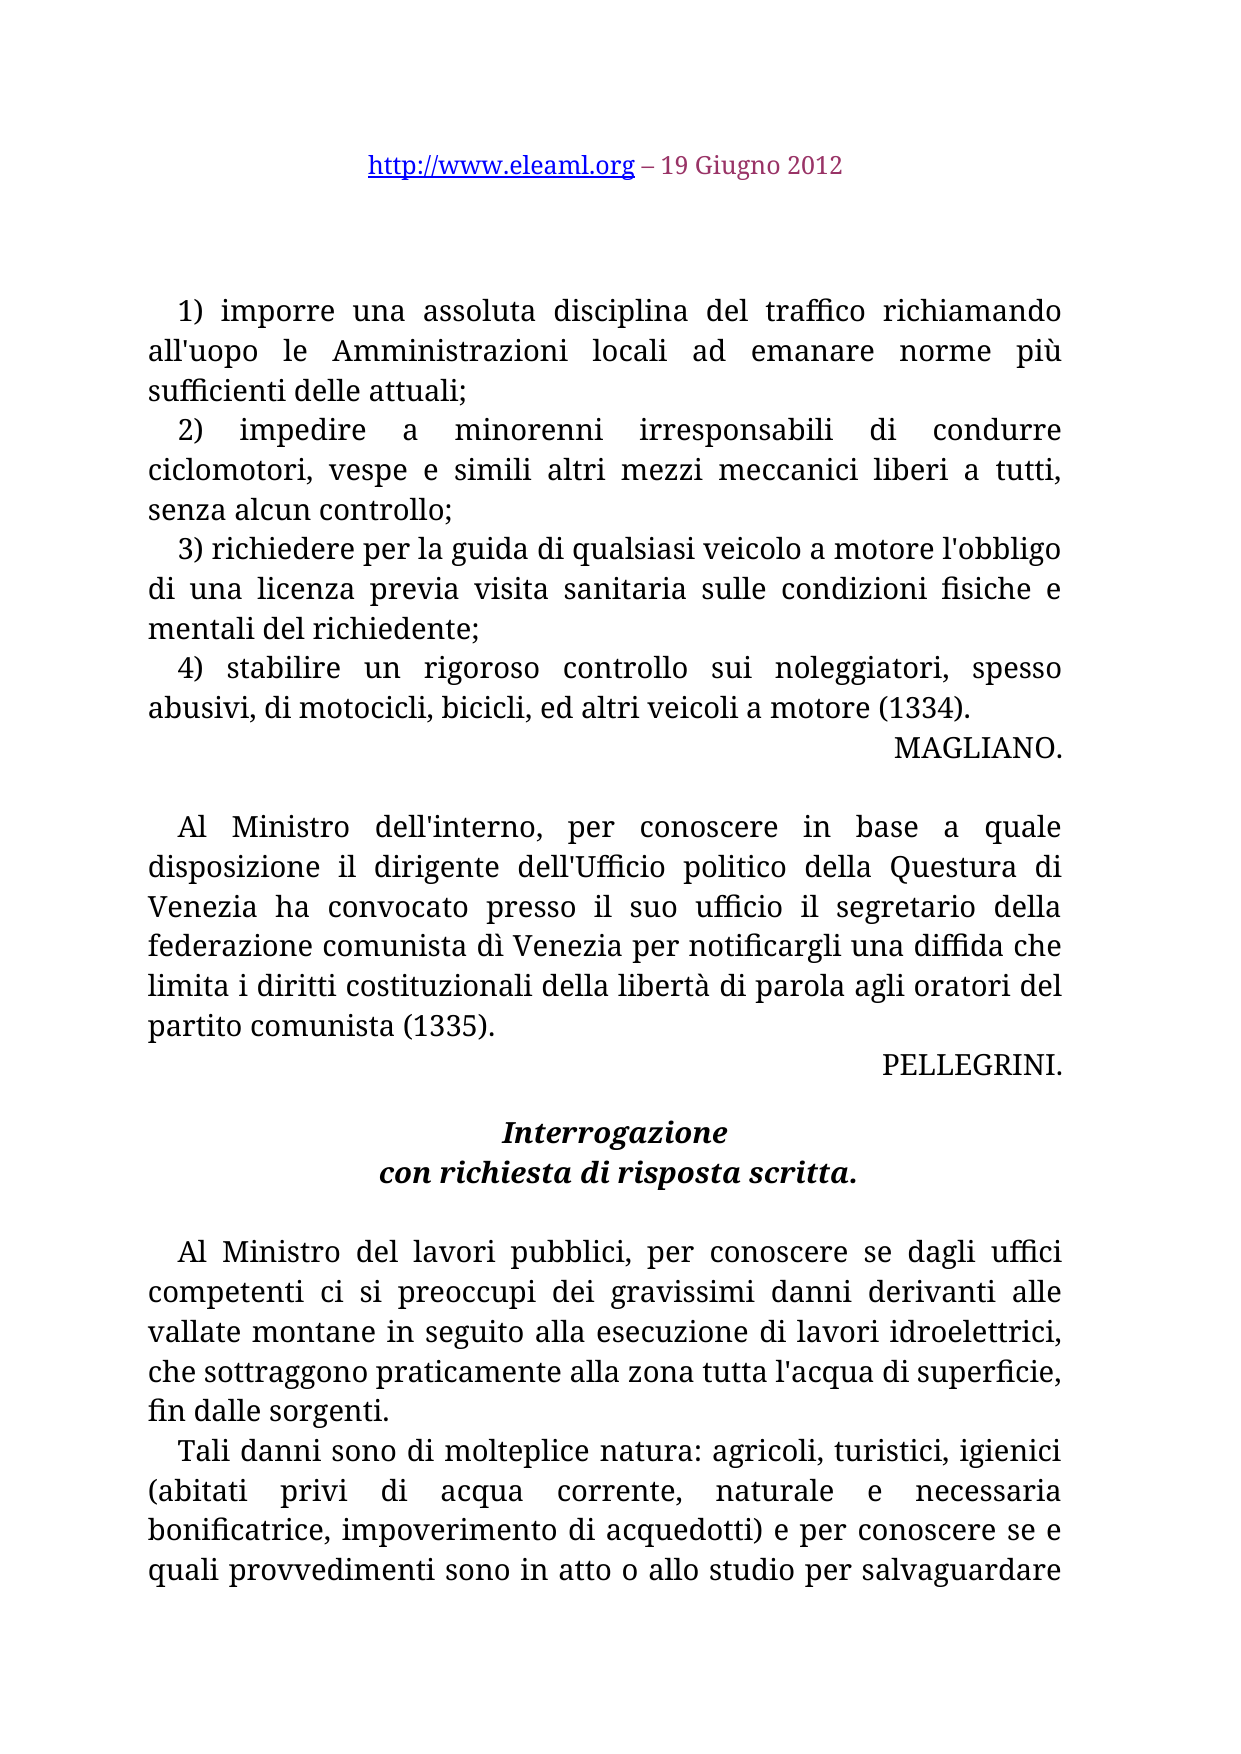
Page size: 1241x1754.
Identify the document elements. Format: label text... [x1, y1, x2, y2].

text con richiesta di risposta scritta. [148, 1152, 1063, 1192]
text MAGLIANO. [148, 727, 1063, 767]
text Al Ministro dell'interno, per conoscere in base a quale disposizione il dirigente dell'Ufficio politico della Questura di Venezia ha convocato presso il suo ufficio il segretario della federazione comunista dì Venezia per notificargli una diffida che limita i diritti costituzionali della libertà di parola agli oratori del partito comunista (1335). [148, 806, 1063, 1044]
text 1) imporre una assoluta disciplina del traffico richiamando all'uopo le Amministrazioni locali ad emanare norme più sufficienti delle attuali; [148, 291, 1063, 409]
text 2) impedire a minorenni irresponsabili di condurre ciclomotori, vespe e simili altri mezzi meccanici liberi a tutti, senza alcun controllo; [148, 409, 1063, 529]
text PELLEGRINI. [148, 1044, 1063, 1084]
text Interrogazione [148, 1113, 1063, 1152]
text Al Ministro del lavori pubblici, per conoscere se dagli uffici competenti ci si preoccupi dei gravissimi danni derivanti alle vallate montane in seguito alla esecuzione di lavori idroelettrici, che sottraggono praticamente alla zona tutta l'acqua di superficie, fin dalle sorgenti. [148, 1232, 1063, 1430]
text 4) stabilire un rigoroso controllo sui noleggiatori, spesso abusivi, di motocicli, bicicli, ed altri veicoli a motore (1334). [148, 648, 1063, 727]
text 3) richiedere per la guida di qualsiasi veicolo a motore l'obbligo di una licenza previa visita sanitaria sulle condizioni fisiche e mentali del richiedente; [148, 529, 1063, 648]
text Tali danni sono di molteplice natura: agricoli, turistici, igienici (abitati privi di acqua corrente, naturale e necessaria bonificatrice, impoverimento di acquedotti) e per conoscere se e quali provvedimenti sono in atto o allo studio per salvaguardare [148, 1430, 1063, 1589]
